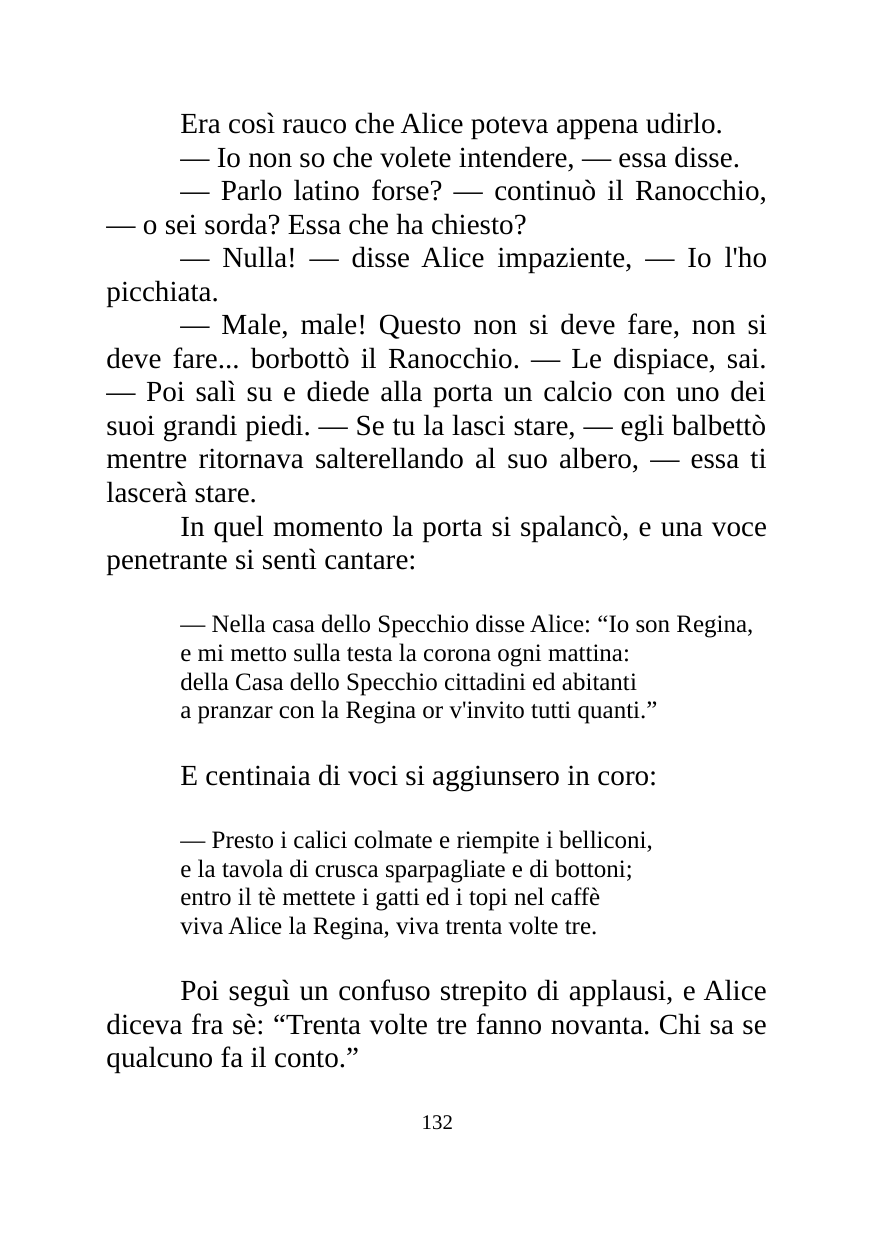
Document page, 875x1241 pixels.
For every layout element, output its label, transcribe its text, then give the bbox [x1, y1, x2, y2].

text Era così rauco che Alice poteva appena udirlo. [106, 106, 768, 140]
text — Io non so che volete intendere, — essa disse. [106, 140, 768, 173]
text viva Alice la Regina, viva trenta volte tre. [106, 911, 768, 940]
text e mi metto sulla testa la corona ogni mattina: [106, 638, 768, 667]
text entro il tè mettete i gatti ed i topi nel caffè [106, 882, 768, 911]
text — Male, male! Questo non si deve fare, non si deve fare... borbottò il Ranocchio. — Le dispiace, sai. — Poi salì su e diede alla porta un calcio con uno dei suoi grandi piedi. — Se tu la lasci stare, — egli balbettò mentre ritornava salterellando al suo albero, — essa ti lascerà stare. [106, 307, 768, 509]
text e la tavola di crusca sparpagliate e di bottoni; [106, 854, 768, 882]
text — Parlo latino forse? — continuò il Ranocchio, — o sei sorda? Essa che ha chiesto? [106, 173, 768, 240]
text In quel momento la porta si spalancò, e una voce penetrante si sentì cantare: [106, 509, 768, 576]
text della Casa dello Specchio cittadini ed abitanti [106, 667, 768, 696]
text — Nella casa dello Specchio disse Alice: “Io son Regina, [106, 609, 768, 638]
text E centinaia di voci si aggiunsero in coro: [106, 758, 768, 791]
text Poi seguì un confuso strepito di applausi, e Alice diceva fra sè: “Trenta volte tre fanno novanta. Chi sa se qualcuno fa il conto.” [106, 973, 768, 1074]
text — Nulla! — disse Alice impaziente, — Io l'ho picchiata. [106, 240, 768, 307]
text a pranzar con la Regina or v'invito tutti quanti.” [106, 696, 768, 724]
text — Presto i calici colmate e riempite i belliconi, [106, 825, 768, 854]
